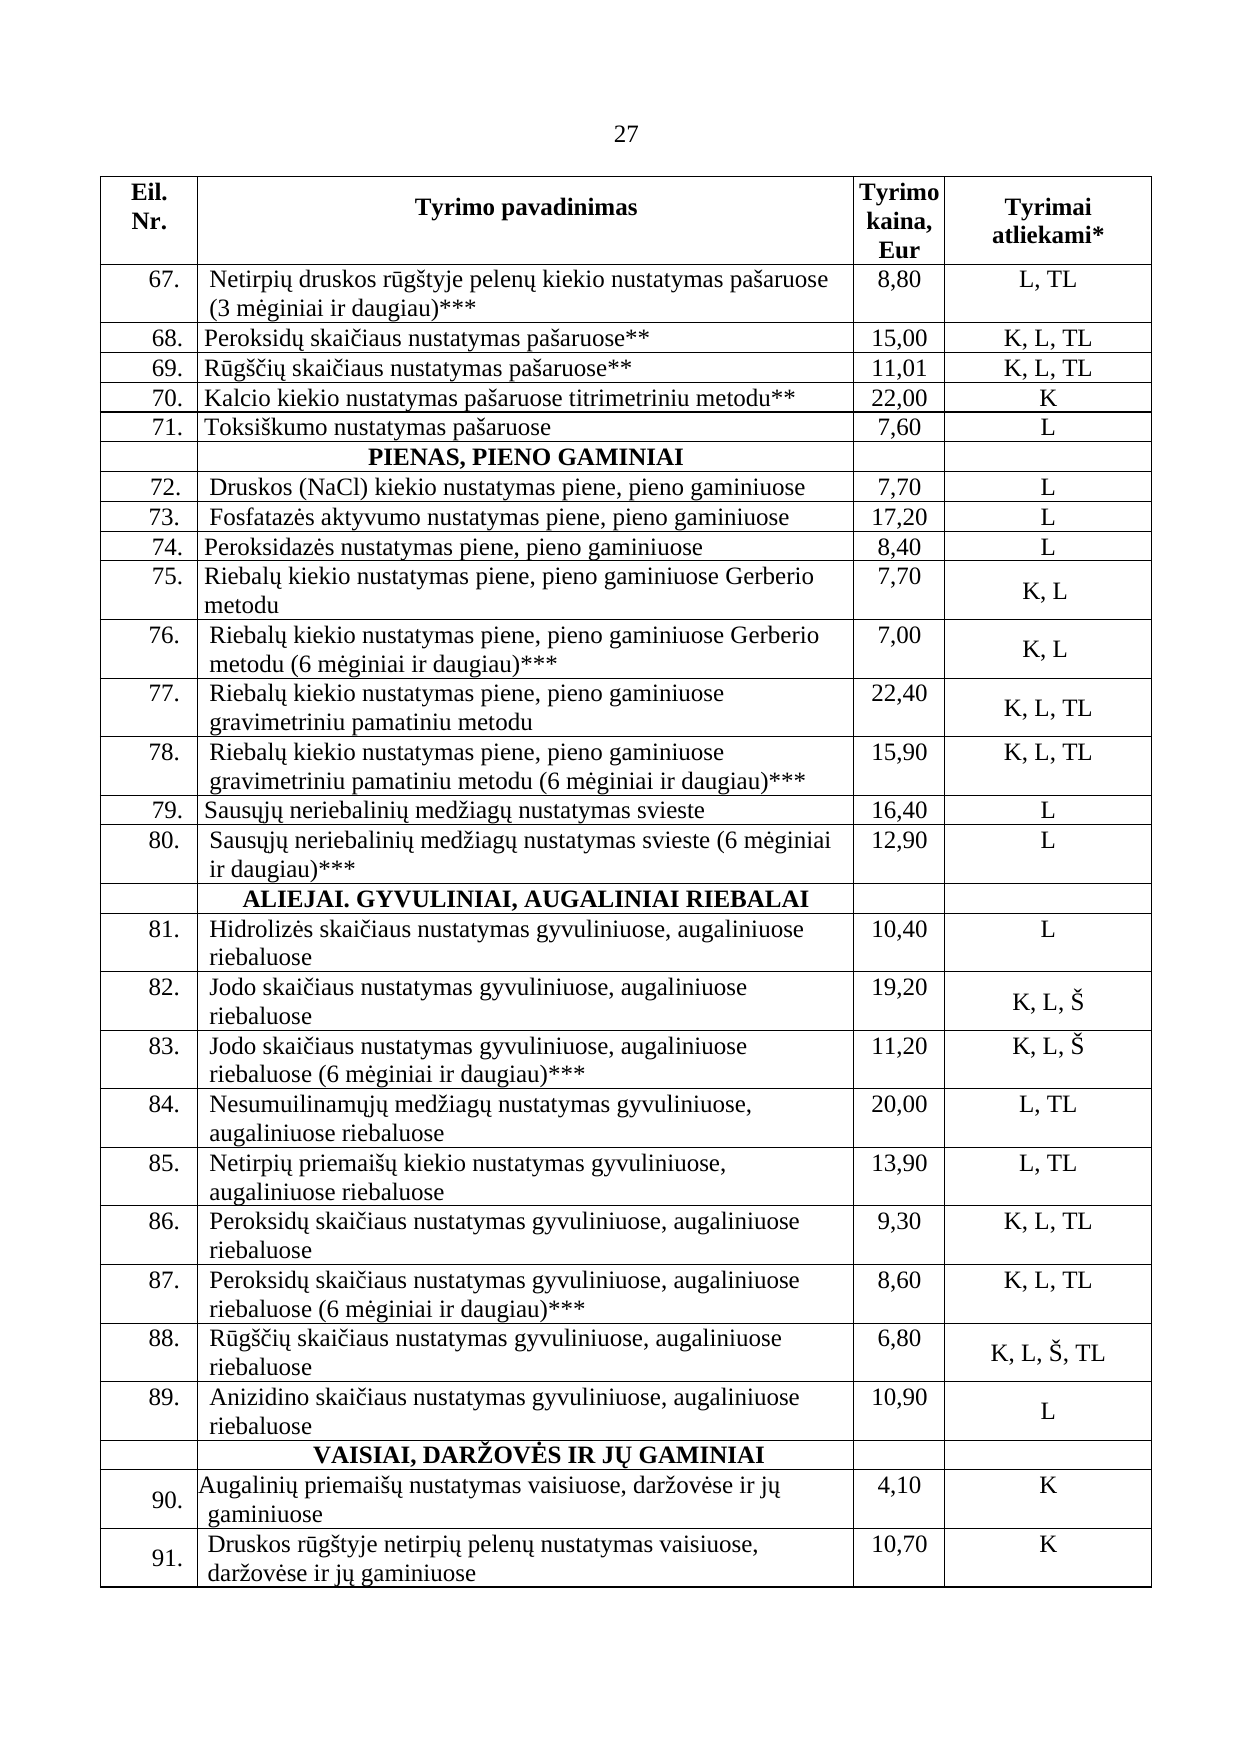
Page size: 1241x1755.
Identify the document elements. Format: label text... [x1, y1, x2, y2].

table_cell Netirpių priemaišų kiekio nustatymas gyvuliniuose, augaliniuose riebaluose [198, 1148, 853, 1205]
table_cell Druskos rūgštyje netirpių pelenų nustatymas vaisiuose, daržovėse ir jų gaminiuose [198, 1529, 853, 1586]
table_cell [945, 442, 1151, 471]
table_cell 84. [101, 1089, 197, 1147]
table_cell 76. [101, 620, 197, 677]
table_cell 73. [101, 502, 197, 531]
table_cell k [945, 1470, 1151, 1528]
table_cell 82. [101, 972, 197, 1030]
table_cell L [945, 825, 1151, 883]
table_cell K, L, TL [945, 737, 1151, 794]
table_cell L [945, 502, 1151, 531]
table_cell Rūgščių skaičiaus nustatymas pašaruose** [198, 353, 853, 382]
table_cell L [945, 914, 1151, 971]
table_cell 7,70 [854, 561, 944, 619]
table_cell 77. [101, 679, 197, 736]
table_cell 85. [101, 1148, 197, 1205]
table_cell Sausųjų neriebalinių medžiagų nustatymas svieste [198, 796, 853, 824]
table_cell 7,00 [854, 620, 944, 677]
table_cell 69. [101, 353, 197, 382]
table_cell Hidrolizės skaičiaus nustatymas gyvuliniuose, augaliniuose riebaluose [198, 914, 853, 971]
table_cell K, L, Š [945, 972, 1151, 1030]
table_cell 11,20 [854, 1031, 944, 1088]
table_header Eil. Nr. [101, 177, 197, 263]
table_cell Nesumuilinamųjų medžiagų nustatymas gyvuliniuose, augaliniuose riebaluose [198, 1089, 853, 1147]
table_cell 8,40 [854, 532, 944, 560]
table_cell Vaisiai, daržovės ir jų gaminiai [198, 1441, 853, 1469]
table_cell [945, 1441, 1151, 1469]
table_cell [101, 1441, 197, 1469]
table_cell K, L [945, 561, 1151, 619]
table_cell 15,00 [854, 323, 944, 352]
table_cell 20,00 [854, 1089, 944, 1147]
table_cell Anizidino skaičiaus nustatymas gyvuliniuose, augaliniuose riebaluose [198, 1382, 853, 1439]
table_cell L [945, 532, 1151, 560]
table_cell 86. [101, 1206, 197, 1264]
table_cell 78. [101, 737, 197, 794]
table_cell Rūgščių skaičiaus nustatymas gyvuliniuose, augaliniuose riebaluose [198, 1324, 853, 1381]
table_cell K, L, TL [945, 323, 1151, 352]
table_cell 74. [101, 532, 197, 560]
table_cell ALIEJAI. GYVULINIAI, AUGALINIAI RIEBALAI [198, 884, 853, 913]
table_cell 80. [101, 825, 197, 883]
table_cell Kalcio kiekio nustatymas pašaruose titrimetriniu metodu** [198, 383, 853, 411]
table_cell 6,80 [854, 1324, 944, 1381]
table_cell Jodo skaičiaus nustatymas gyvuliniuose, augaliniuose riebaluose (6 mėginiai ir daugiau)*** [198, 1031, 853, 1088]
table_cell L, TL [945, 265, 1151, 322]
table_header Tyrimo pavadinimas [198, 177, 853, 263]
table_cell K, L, TL [945, 353, 1151, 382]
table_cell Toksiškumo nustatymas pašaruose [198, 413, 853, 441]
table_cell 22,40 [854, 679, 944, 736]
table_cell 79. [101, 796, 197, 824]
table_cell L [945, 413, 1151, 441]
table_cell 90. [101, 1470, 197, 1528]
table_cell Netirpių druskos rūgštyje pelenų kiekio nustatymas pašaruose (3 mėginiai ir daugiau)*** [198, 265, 853, 322]
table_cell 8,80 [854, 265, 944, 322]
table_cell 10,70 [854, 1529, 944, 1586]
table_cell Jodo skaičiaus nustatymas gyvuliniuose, augaliniuose riebaluose [198, 972, 853, 1030]
table_cell 89. [101, 1382, 197, 1439]
table_cell 22,00 [854, 383, 944, 411]
table_cell K, L, Š [945, 1031, 1151, 1088]
table_cell 10,40 [854, 914, 944, 971]
table_cell 67. [101, 265, 197, 322]
table_cell L [945, 1382, 1151, 1439]
table_cell K, L, TL [945, 679, 1151, 736]
table_cell 19,20 [854, 972, 944, 1030]
table_cell Fosfatazės aktyvumo nustatymas piene, pieno gaminiuose [198, 502, 853, 531]
table_cell [101, 442, 197, 471]
table_cell L [945, 796, 1151, 824]
table_cell L [945, 472, 1151, 501]
table_header Tyrimo kaina, Eur [854, 177, 944, 263]
table_cell Riebalų kiekio nustatymas piene, pieno gaminiuose Gerberio metodu (6 mėginiai ir daugiau)*** [198, 620, 853, 677]
table_cell Riebalų kiekio nustatymas piene, pieno gaminiuose gravimetriniu pamatiniu metodu (6 mėginiai ir daugiau)*** [198, 737, 853, 794]
table_cell 17,20 [854, 502, 944, 531]
table_cell Pienas, pieno GAminiai [198, 442, 853, 471]
table_cell Riebalų kiekio nustatymas piene, pieno gaminiuose Gerberio metodu [198, 561, 853, 619]
table_cell Augalinių priemaišų nustatymas vaisiuose, daržovėse ir jų gaminiuose [198, 1470, 853, 1528]
table_cell 81. [101, 914, 197, 971]
table_cell K, L, TL [945, 1206, 1151, 1264]
table_cell 70. [101, 383, 197, 411]
table_cell Peroksidų skaičiaus nustatymas pašaruose** [198, 323, 853, 352]
table_cell Druskos (NaCl) kiekio nustatymas piene, pieno gaminiuose [198, 472, 853, 501]
table_cell 72. [101, 472, 197, 501]
table_cell Peroksidų skaičiaus nustatymas gyvuliniuose, augaliniuose riebaluose [198, 1206, 853, 1264]
table_cell Peroksidų skaičiaus nustatymas gyvuliniuose, augaliniuose riebaluose (6 mėginiai ir daugiau)*** [198, 1265, 853, 1322]
table_cell 75. [101, 561, 197, 619]
table_cell K, L [945, 620, 1151, 677]
table_cell 9,30 [854, 1206, 944, 1264]
table_cell K, L, TL [945, 1265, 1151, 1322]
table_cell 7,60 [854, 413, 944, 441]
table_cell [101, 884, 197, 913]
table_cell 13,90 [854, 1148, 944, 1205]
table_cell Peroksidazės nustatymas piene, pieno gaminiuose [198, 532, 853, 560]
table_cell Sausųjų neriebalinių medžiagų nustatymas svieste (6 mėginiai ir daugiau)*** [198, 825, 853, 883]
table_cell K [945, 383, 1151, 411]
table_cell L, TL [945, 1089, 1151, 1147]
table_cell L, TL [945, 1148, 1151, 1205]
table_cell 91. [101, 1529, 197, 1586]
table_cell 88. [101, 1324, 197, 1381]
table_cell 7,70 [854, 472, 944, 501]
table_cell 68. [101, 323, 197, 352]
table_cell 15,90 [854, 737, 944, 794]
table_cell 4,10 [854, 1470, 944, 1528]
table_cell 10,90 [854, 1382, 944, 1439]
table_header Tyrimai atliekami* [945, 177, 1151, 263]
table_cell [854, 442, 944, 471]
table_cell 83. [101, 1031, 197, 1088]
table_cell [945, 884, 1151, 913]
table_cell 87. [101, 1265, 197, 1322]
table_cell [854, 884, 944, 913]
table_cell [854, 1441, 944, 1469]
table_cell 8,60 [854, 1265, 944, 1322]
table_cell K, L, Š, TL [945, 1324, 1151, 1381]
table_cell k [945, 1529, 1151, 1586]
table_cell 11,01 [854, 353, 944, 382]
table_cell 12,90 [854, 825, 944, 883]
table_cell 16,40 [854, 796, 944, 824]
table_cell 71. [101, 413, 197, 441]
table_cell Riebalų kiekio nustatymas piene, pieno gaminiuose gravimetriniu pamatiniu metodu [198, 679, 853, 736]
